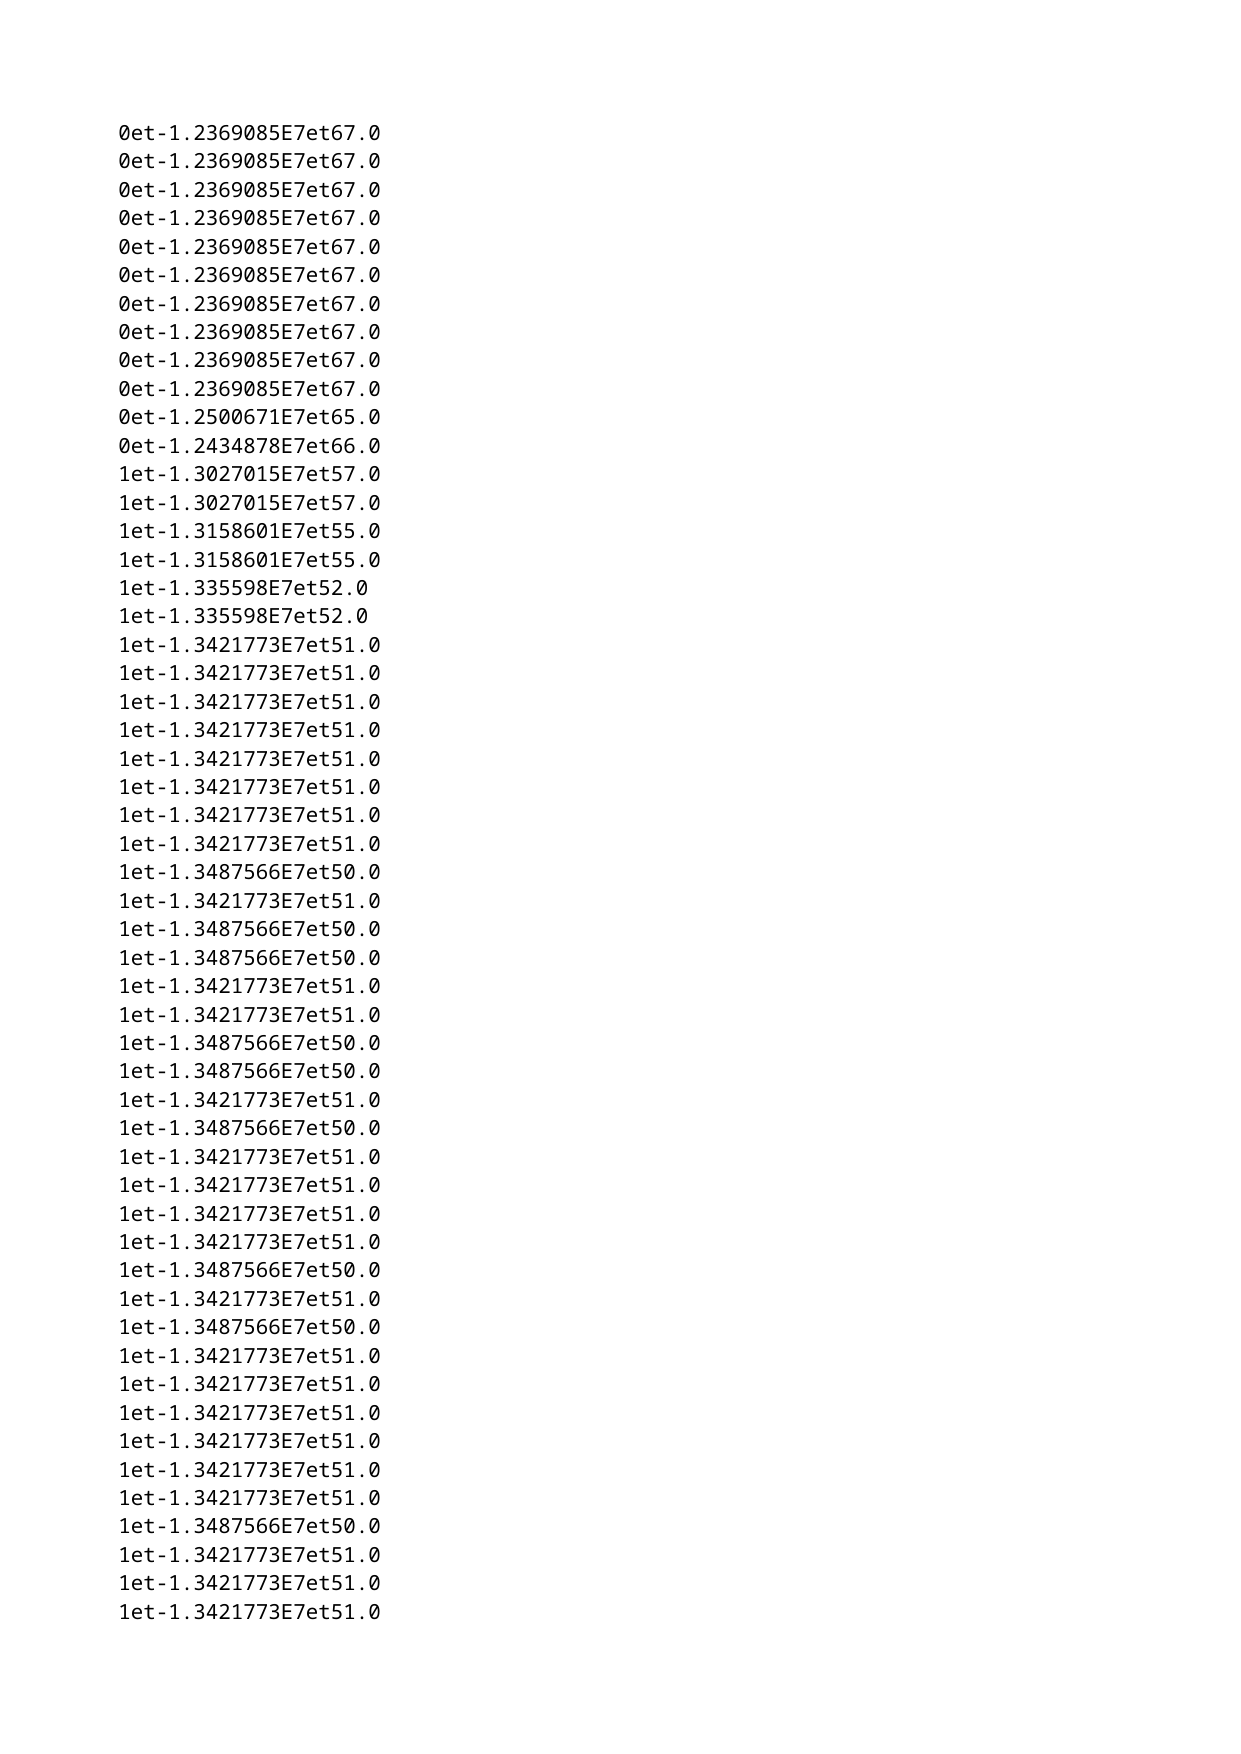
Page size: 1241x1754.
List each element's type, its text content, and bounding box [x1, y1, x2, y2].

text 0et-1.2434878E7et66.0 [118, 431, 1122, 459]
text 1et-1.3421773E7et51.0 [118, 772, 1122, 801]
text 1et-1.3421773E7et51.0 [118, 1227, 1122, 1256]
text 1et-1.3421773E7et51.0 [118, 1369, 1122, 1398]
text 1et-1.3158601E7et55.0 [118, 545, 1122, 573]
text 1et-1.3487566E7et50.0 [118, 857, 1122, 886]
text 1et-1.3421773E7et51.0 [118, 971, 1122, 1000]
text 1et-1.3421773E7et51.0 [118, 1000, 1122, 1028]
text 1et-1.3421773E7et51.0 [118, 1199, 1122, 1227]
text 1et-1.3421773E7et51.0 [118, 1426, 1122, 1455]
text 1et-1.3487566E7et50.0 [118, 1512, 1122, 1540]
text 1et-1.3421773E7et51.0 [118, 1483, 1122, 1512]
text 0et-1.2369085E7et67.0 [118, 289, 1122, 317]
text 1et-1.3421773E7et51.0 [118, 829, 1122, 857]
text 1et-1.335598E7et52.0 [118, 602, 1122, 630]
text 1et-1.3421773E7et51.0 [118, 1597, 1122, 1625]
text 0et-1.2369085E7et67.0 [118, 203, 1122, 232]
text 1et-1.3421773E7et51.0 [118, 715, 1122, 744]
text 0et-1.2369085E7et67.0 [118, 232, 1122, 260]
text 1et-1.3487566E7et50.0 [118, 1312, 1122, 1341]
text 1et-1.3027015E7et57.0 [118, 459, 1122, 488]
text 1et-1.3487566E7et50.0 [118, 1057, 1122, 1085]
text 1et-1.3421773E7et51.0 [118, 1170, 1122, 1199]
text 1et-1.335598E7et52.0 [118, 573, 1122, 602]
text 1et-1.3421773E7et51.0 [118, 801, 1122, 829]
text 0et-1.2369085E7et67.0 [118, 346, 1122, 374]
text 1et-1.3421773E7et51.0 [118, 1284, 1122, 1312]
text 1et-1.3487566E7et50.0 [118, 943, 1122, 971]
text 1et-1.3487566E7et50.0 [118, 914, 1122, 943]
text 0et-1.2369085E7et67.0 [118, 317, 1122, 346]
text 0et-1.2369085E7et67.0 [118, 147, 1122, 175]
text 1et-1.3421773E7et51.0 [118, 1142, 1122, 1170]
text 1et-1.3027015E7et57.0 [118, 488, 1122, 516]
text 1et-1.3421773E7et51.0 [118, 1568, 1122, 1597]
text 1et-1.3487566E7et50.0 [118, 1028, 1122, 1057]
text 1et-1.3421773E7et51.0 [118, 886, 1122, 914]
text 1et-1.3487566E7et50.0 [118, 1256, 1122, 1284]
text 0et-1.2369085E7et67.0 [118, 175, 1122, 203]
text 1et-1.3421773E7et51.0 [118, 1085, 1122, 1113]
text 1et-1.3421773E7et51.0 [118, 744, 1122, 772]
text 0et-1.2369085E7et67.0 [118, 374, 1122, 402]
text 1et-1.3421773E7et51.0 [118, 1455, 1122, 1483]
text 1et-1.3421773E7et51.0 [118, 1341, 1122, 1369]
text 1et-1.3421773E7et51.0 [118, 630, 1122, 658]
text 1et-1.3421773E7et51.0 [118, 1398, 1122, 1426]
text 1et-1.3487566E7et50.0 [118, 1113, 1122, 1142]
text 0et-1.2369085E7et67.0 [118, 118, 1122, 147]
text 1et-1.3421773E7et51.0 [118, 1540, 1122, 1568]
text 1et-1.3421773E7et51.0 [118, 687, 1122, 715]
text 0et-1.2500671E7et65.0 [118, 402, 1122, 431]
text 0et-1.2369085E7et67.0 [118, 260, 1122, 289]
text 1et-1.3421773E7et51.0 [118, 658, 1122, 687]
text 1et-1.3158601E7et55.0 [118, 516, 1122, 545]
